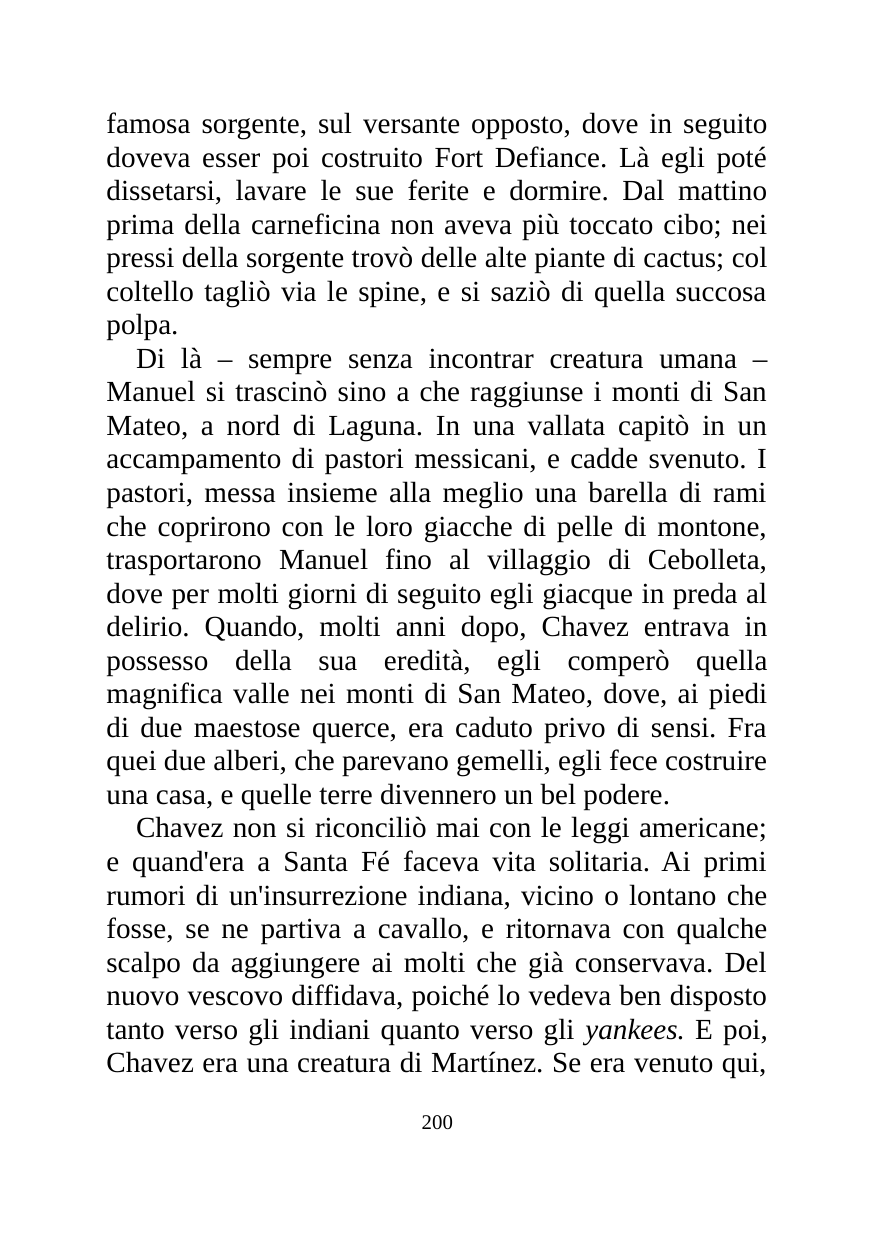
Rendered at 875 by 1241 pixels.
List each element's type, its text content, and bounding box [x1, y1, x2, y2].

text Chavez non si riconciliò mai con le leggi americane; e quand'era a Santa Fé faceva vita solitaria. Ai primi rumori di un'insurrezione indiana, vicino o lontano che fosse, se ne partiva a cavallo, e ritornava con qualche scalpo da aggiungere ai molti che già conservava. Del nuovo vescovo diffidava, poiché lo vedeva ben disposto tanto verso gli indiani quanto verso gli yankees. E poi, Chavez era una creatura di Martínez. Se era venuto qui, [106, 811, 768, 1079]
text famosa sorgente, sul versante opposto, dove in seguito doveva esser poi costruito Fort Defiance. Là egli poté dissetarsi, lavare le sue ferite e dormire. Dal mattino prima della carneficina non aveva più toccato cibo; nei pressi della sorgente trovò delle alte piante di cactus; col coltello tagliò via le spine, e si saziò di quella succosa polpa. [106, 106, 768, 341]
text Di là – sempre senza incontrar creatura umana – Manuel si trascinò sino a che raggiunse i monti di San Mateo, a nord di Laguna. In una vallata capitò in un accampamento di pastori messicani, e cadde svenuto. I pastori, messa insieme alla meglio una barella di rami che coprirono con le loro giacche di pelle di montone, trasportarono Manuel fino al villaggio di Cebolleta, dove per molti giorni di seguito egli giacque in preda al delirio. Quando, molti anni dopo, Chavez entrava in possesso della sua eredità, egli comperò quella magnifica valle nei monti di San Mateo, dove, ai piedi di due maestose querce, era caduto privo di sensi. Fra quei due alberi, che parevano gemelli, egli fece costruire una casa, e quelle terre divennero un bel podere. [106, 341, 768, 811]
